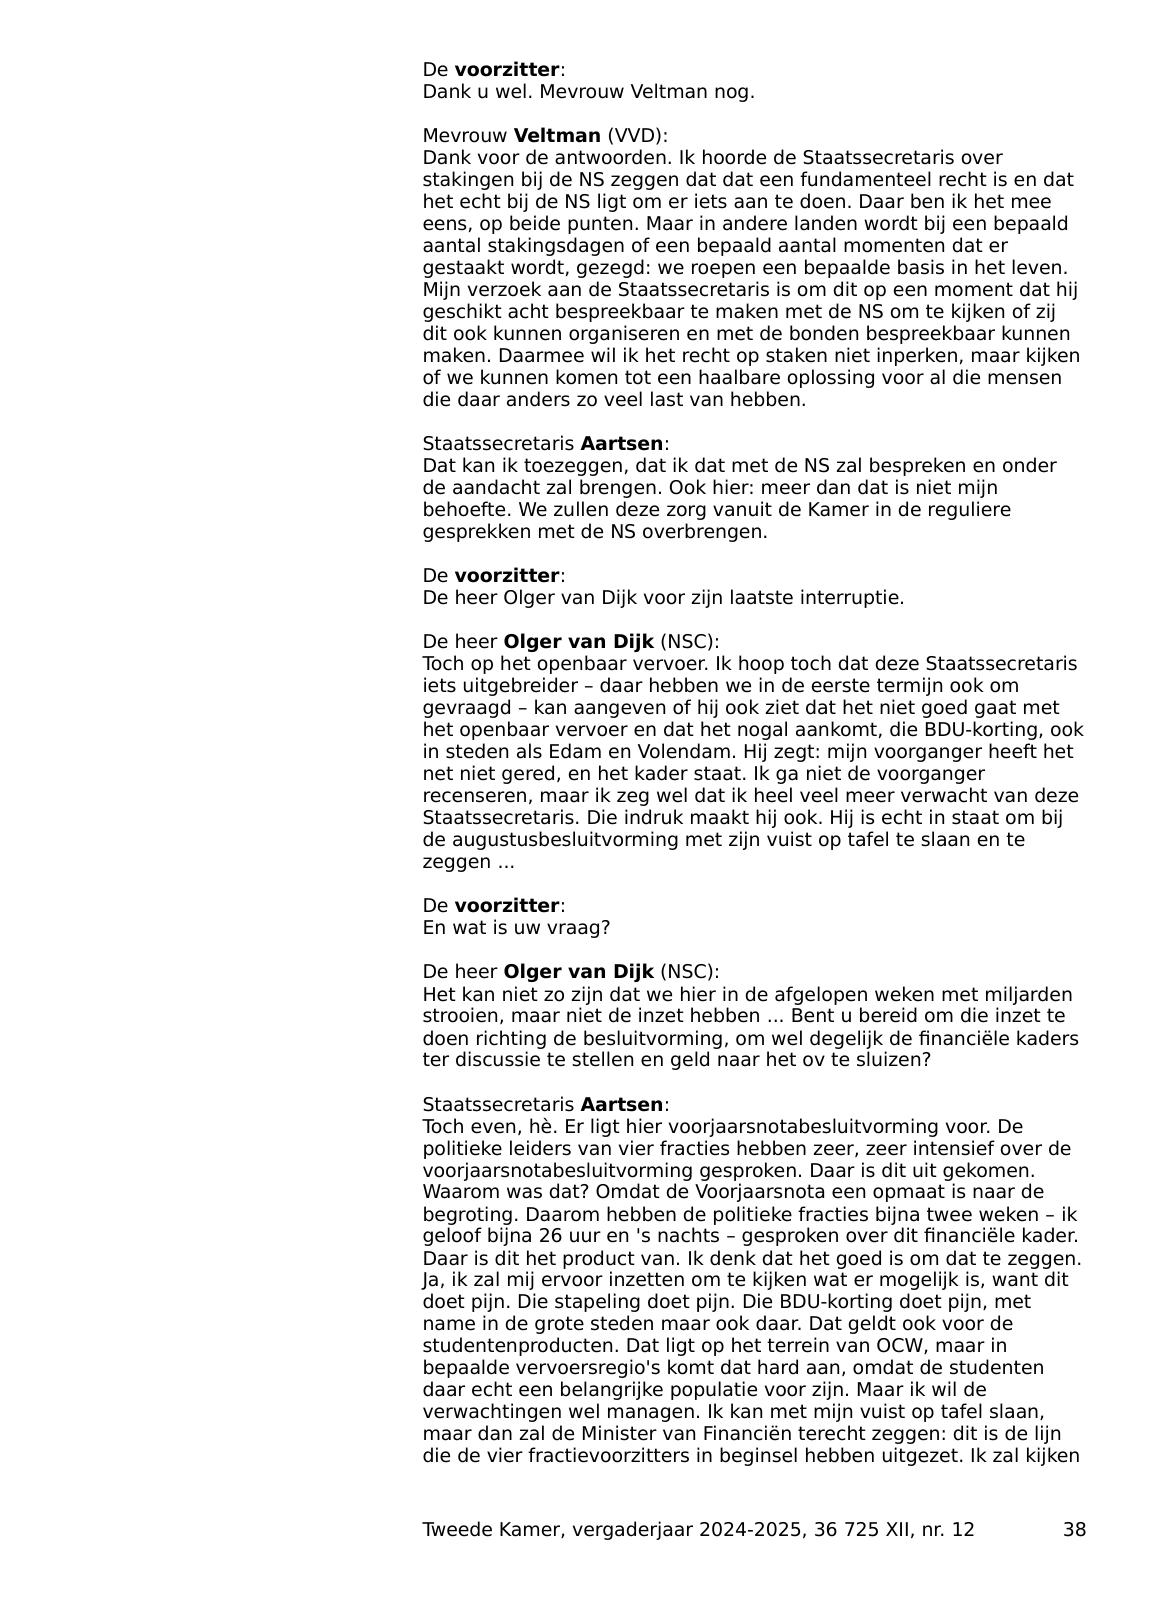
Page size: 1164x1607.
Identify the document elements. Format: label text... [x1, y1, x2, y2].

text Dank voor de antwoorden. Ik hoorde de Staatssecretaris over stakingen bij de NS zeggen dat dat een fundamenteel recht is en dat het echt bij de NS ligt om er iets aan te doen. Daar ben ik het mee eens, op beide punten. Maar in andere landen wordt bij een bepaald aantal stakingsdagen of een bepaald aantal momenten dat er gestaakt wordt, gezegd: we roepen een bepaalde basis in het leven. Mijn verzoek aan de Staatssecretaris is om dit op een moment dat hij geschikt acht bespreekbaar te maken met de NS om te kijken of zij dit ook kunnen organiseren en met de bonden bespreekbaar kunnen maken. Daarmee wil ik het recht op staken niet inperken, maar kijken of we kunnen komen tot een haalbare oplossing voor al die mensen die daar anders zo veel last van hebben. [422, 147, 1087, 411]
text En wat is uw vraag? [422, 917, 1087, 939]
text Het kan niet zo zijn dat we hier in de afgelopen weken met miljarden strooien, maar niet de inzet hebben ... Bent u bereid om die inzet te doen richting de besluitvorming, om wel degelijk de financiële kaders ter discussie te stellen en geld naar het ov te sluizen? [422, 983, 1087, 1071]
text De voorzitter: [422, 59, 1087, 81]
text De heer Olger van Dijk (NSC): [422, 631, 1087, 653]
text De voorzitter: [422, 895, 1087, 917]
text De heer Olger van Dijk (NSC): [422, 961, 1087, 983]
text De voorzitter: [422, 565, 1087, 587]
text Toch op het openbaar vervoer. Ik hoop toch dat deze Staatssecretaris iets uitgebreider – daar hebben we in de eerste termijn ook om gevraagd – kan aangeven of hij ook ziet dat het niet goed gaat met het openbaar vervoer en dat het nogal aankomt, die BDU-korting, ook in steden als Edam en Volendam. Hij zegt: mijn voorganger heeft het net niet gered, en het kader staat. Ik ga niet de voorganger recenseren, maar ik zeg wel dat ik heel veel meer verwacht van deze Staatssecretaris. Die indruk maakt hij ook. Hij is echt in staat om bij de augustusbesluitvorming met zijn vuist op tafel te slaan en te zeggen ... [422, 653, 1087, 873]
text Dank u wel. Mevrouw Veltman nog. [422, 81, 1087, 103]
text Staatssecretaris Aartsen: [422, 1093, 1087, 1116]
text Staatssecretaris Aartsen: [422, 433, 1087, 455]
text Dat kan ik toezeggen, dat ik dat met de NS zal bespreken en onder de aandacht zal brengen. Ook hier: meer dan dat is niet mijn behoefte. We zullen deze zorg vanuit de Kamer in de reguliere gesprekken met de NS overbrengen. [422, 455, 1087, 543]
text Mevrouw Veltman (VVD): [422, 125, 1087, 147]
text Toch even, hè. Er ligt hier voorjaarsnotabesluitvorming voor. De politieke leiders van vier fracties hebben zeer, zeer intensief over de voorjaarsnotabesluitvorming gesproken. Daar is dit uit gekomen. Waarom was dat? Omdat de Voorjaarsnota een opmaat is naar de begroting. Daarom hebben de politieke fracties bijna twee weken – ik geloof bijna 26 uur en 's nachts – gesproken over dit financiële kader. Daar is dit het product van. Ik denk dat het goed is om dat te zeggen. Ja, ik zal mij ervoor inzetten om te kijken wat er mogelijk is, want dit doet pijn. Die stapeling doet pijn. Die BDU-korting doet pijn, met name in de grote steden maar ook daar. Dat geldt ook voor de studentenproducten. Dat ligt op het terrein van OCW, maar in bepaalde vervoersregio's komt dat hard aan, omdat de studenten daar echt een belangrijke populatie voor zijn. Maar ik wil de verwachtingen wel managen. Ik kan met mijn vuist op tafel slaan, maar dan zal de Minister van Financiën terecht zeggen: dit is de lijn die de vier fractievoorzitters in beginsel hebben uitgezet. Ik zal kijken [422, 1116, 1087, 1467]
text De heer Olger van Dijk voor zijn laatste interruptie. [422, 587, 1087, 609]
